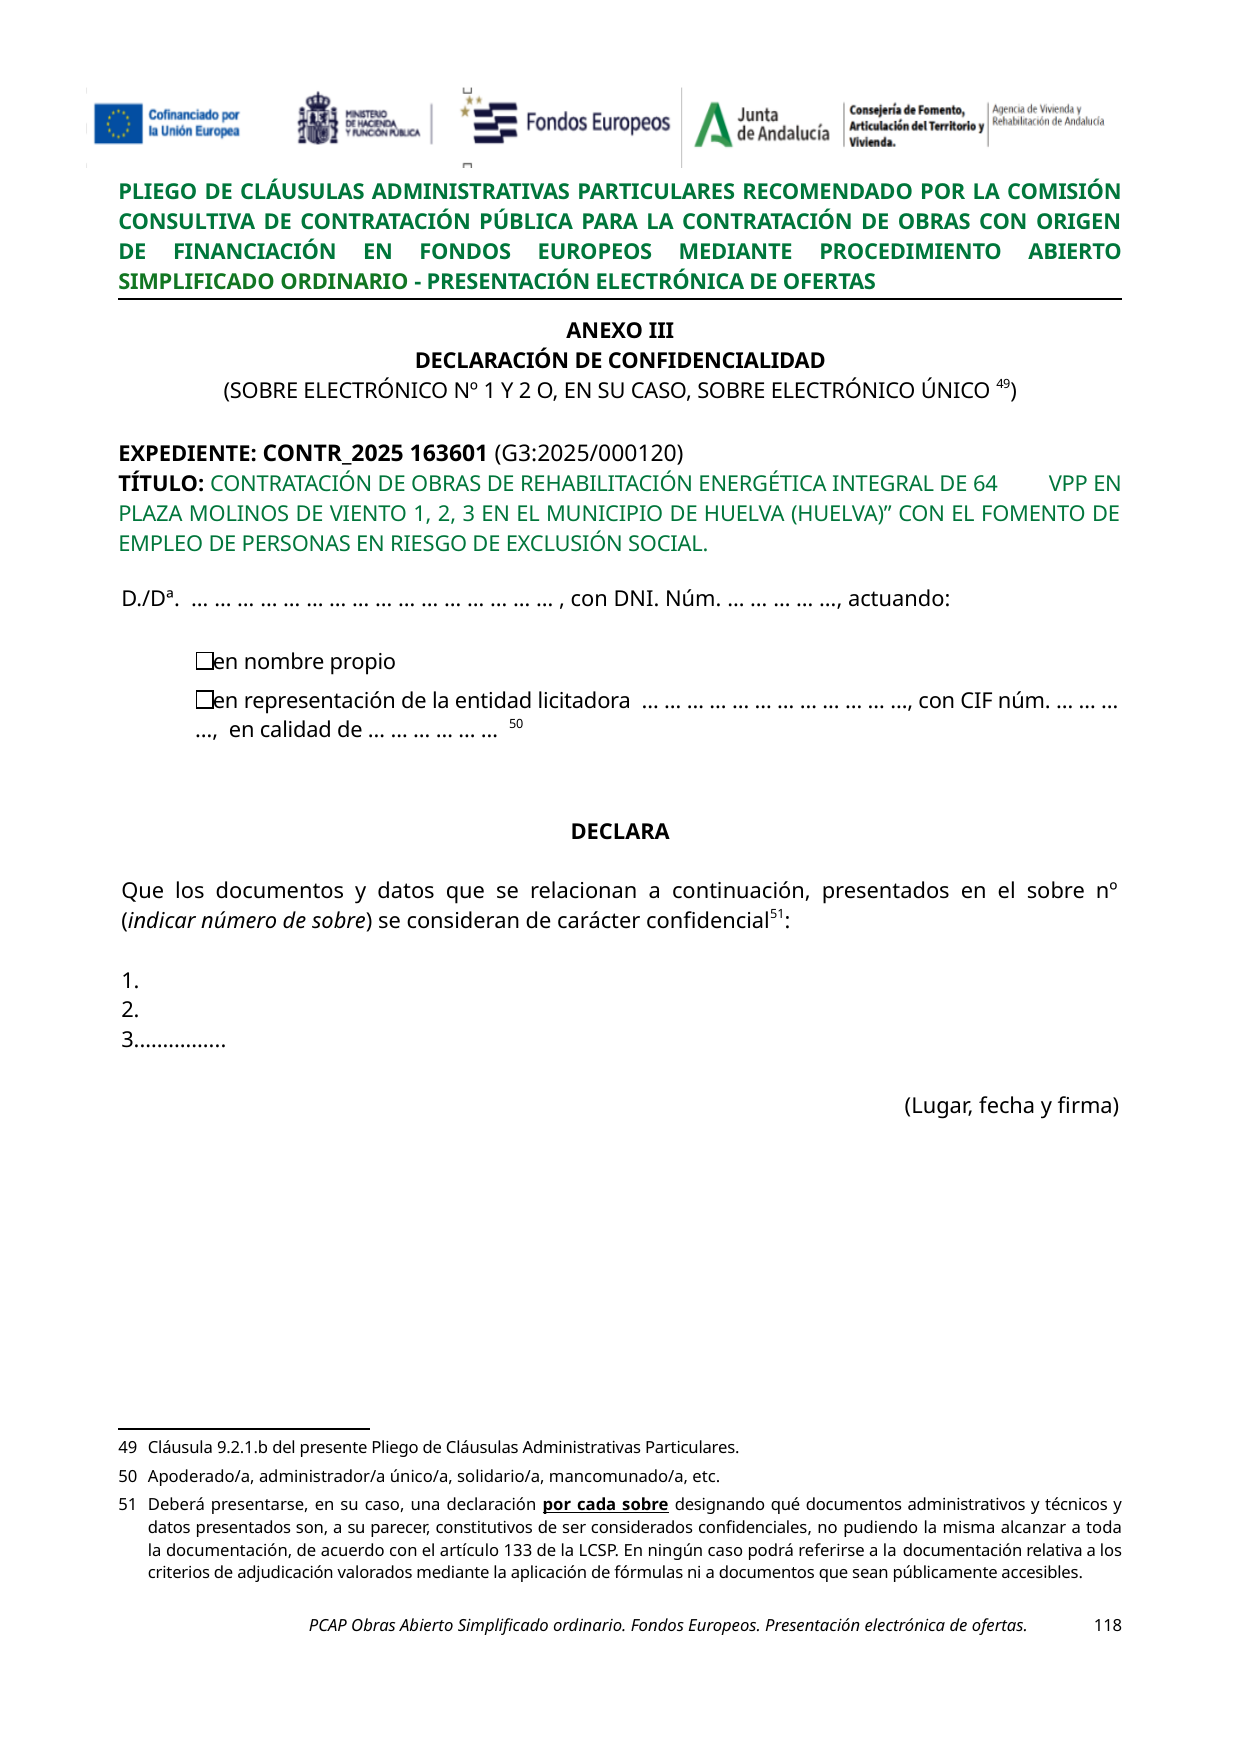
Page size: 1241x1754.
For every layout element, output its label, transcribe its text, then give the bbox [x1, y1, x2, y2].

text (Lugar, fecha y firma) [118, 1087, 1122, 1119]
text en representación de la entidad licitadora … … … … … … … … … … … …, con CIF núm. … … … …, en calidad de … … … … … … [192, 682, 1122, 747]
text (SOBRE ELECTRÓNICO Nº 1 Y 2 O, EN SU CASO, SOBRE ELECTRÓNICO ÚNICO ) [118, 375, 1122, 404]
text EXPEDIENTE: CONTR_2025 163601 (G3:2025/000120) [118, 437, 1122, 468]
text PLIEGO DE CLÁUSULAS ADMINISTRATIVAS PARTICULARES RECOMENDADO POR LA COMISIÓN CONSULTIVA DE CONTRATACIÓN PÚBLICA PARA LA CONTRATACIÓN DE OBRAS CON ORIGEN DE FINANCIACIÓN EN FONDOS EUROPEOS MEDIANTE PROCEDIMIENTO ABIERTO SIMPLIFICADO ORDINARIO - PRESENTACIÓN ELECTRÓNICA DE OFERTAS [118, 176, 1122, 298]
text Deberá presentarse, en su caso, una declaración por cada sobre designando qué documentos administrativos y técnicos y datos presentados son, a su parecer, constitutivos de ser considerados confidenciales, no pudiendo la misma alcanzar a toda la documentación, de acuerdo con el artículo 133 de la LCSP. En ningún caso podrá referirse a la documentación relativa a los criterios de adjudicación valorados mediante la aplicación de fórmulas ni a documentos que sean públicamente accesibles. [118, 1493, 1122, 1584]
text Cláusula 9.2.1.b del presente Pliego de Cláusulas Administrativas Particulares. [118, 1436, 1122, 1458]
text 2. [118, 994, 1122, 1024]
text Que los documentos y datos que se relacionan a continuación, presentados en el sobre nº (indicar número de sobre) se consideran de carácter confidencial: [118, 875, 1122, 935]
text DECLARA [118, 816, 1122, 846]
text en nombre propio [189, 646, 1122, 676]
picture [86, 84, 1118, 168]
text ANEXO III [118, 312, 1122, 345]
text TÍTULO: CONTRATACIÓN DE OBRAS DE REHABILITACIÓN ENERGÉTICA INTEGRAL DE 64 VPP EN PLAZA MOLINOS DE VIENTO 1, 2, 3 EN EL MUNICIPIO DE HUELVA (HUELVA)” CON EL FOMENTO DE EMPLEO DE PERSONAS EN RIESGO DE EXCLUSIÓN SOCIAL. [118, 468, 1122, 558]
text 1. [118, 965, 1122, 994]
text D./Dª. … … … … … … … … … … … … … … … … , con DNI. Núm. … … … … …, actuando: [118, 583, 1122, 613]
text DECLARACIÓN DE CONFIDENCIALIDAD [118, 345, 1122, 375]
text Apoderado/a, administrador/a único/a, solidario/a, mancomunado/a, etc. [118, 1464, 1122, 1487]
text 3.…………... [118, 1024, 1122, 1054]
